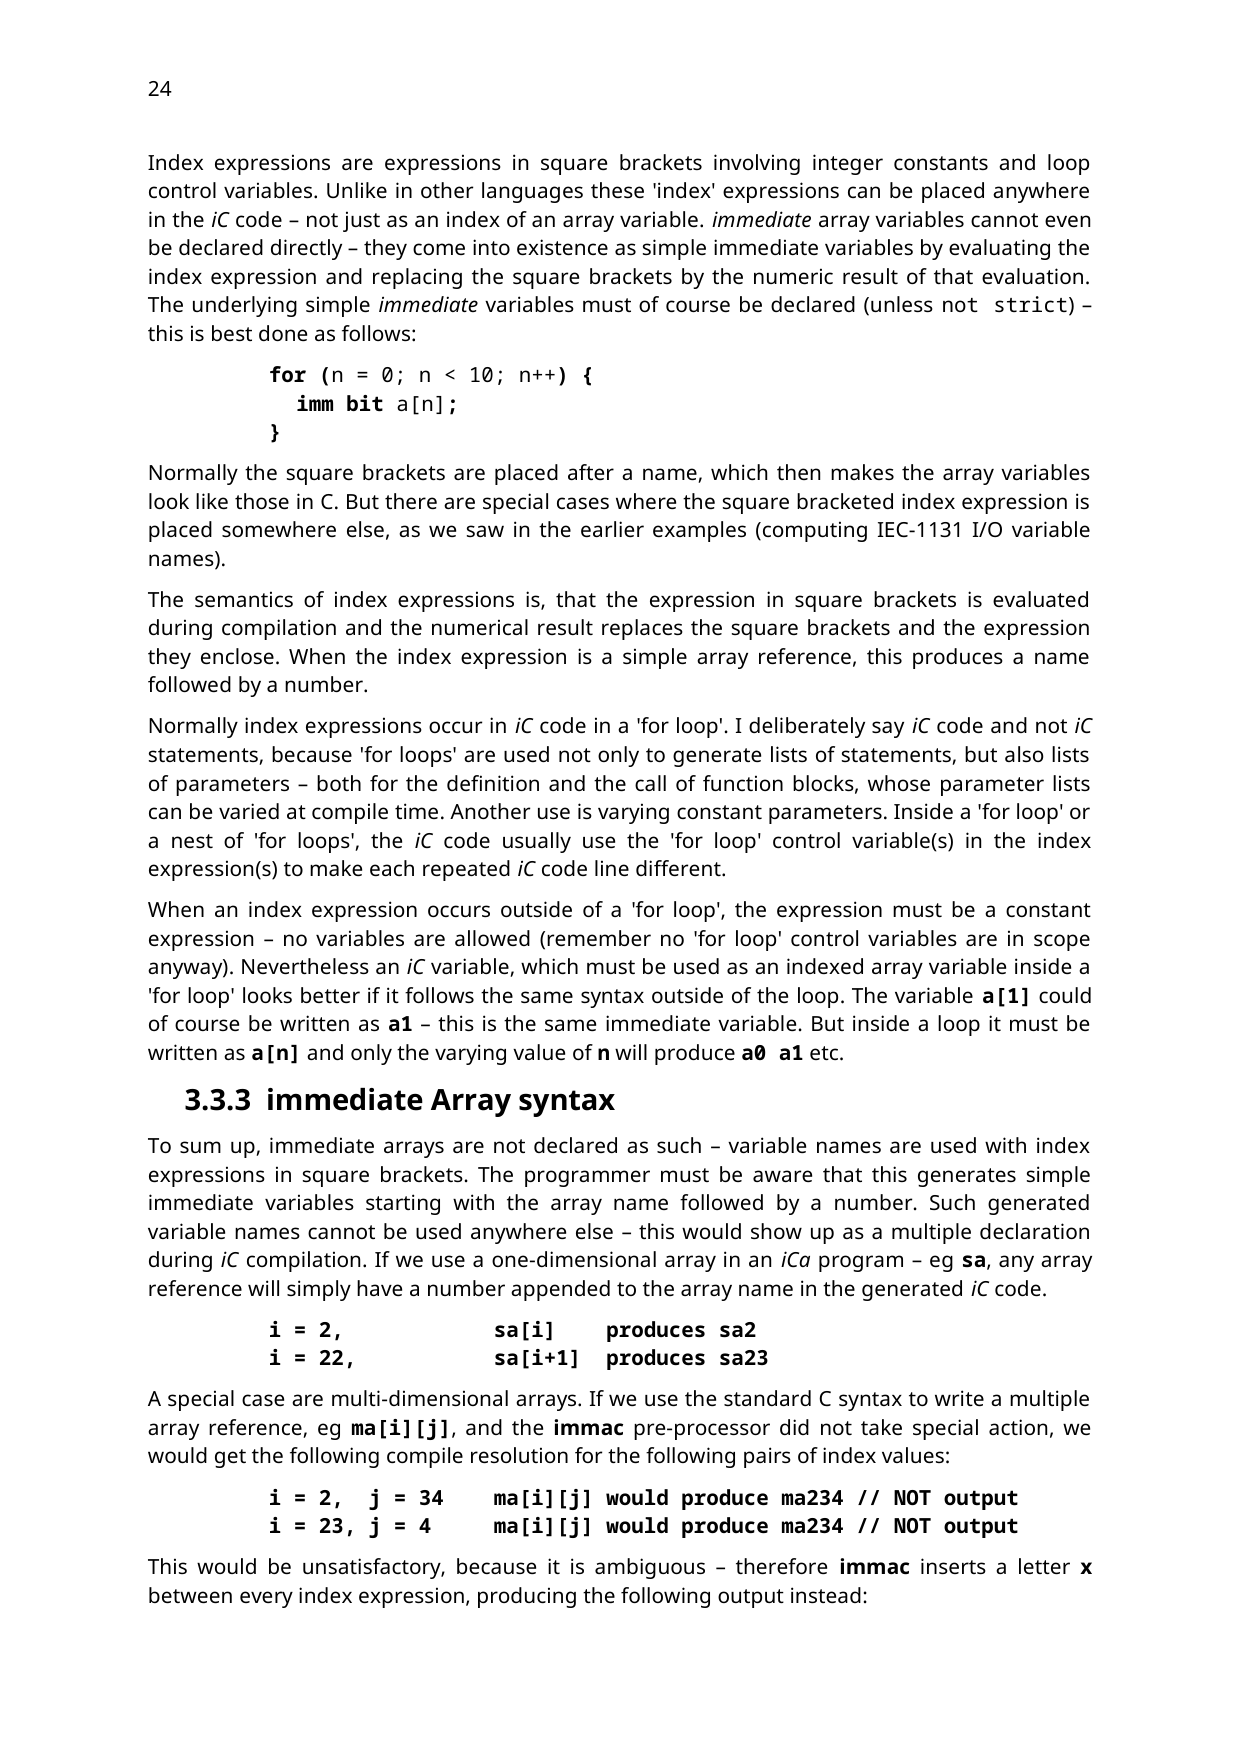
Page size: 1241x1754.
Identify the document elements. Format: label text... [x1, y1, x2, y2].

text A special case are multi-dimensional arrays. If we use the standard C syntax to write a multiple array reference, eg ma[i][j], and the immac pre-processor did not take special action, we would get the following compile resolution for the following pairs of index values: [148, 1384, 1092, 1470]
text for (n = 0; n < 10; n++) { imm bit a[n]; } [268, 360, 1092, 446]
text The semantics of index expressions is, that the expression in square brackets is evaluated during compilation and the numerical result replaces the square brackets and the expression they enclose. When the index expression is a simple array reference, this produces a name followed by a number. [148, 585, 1092, 699]
text i = 2, sa[i] produces sa2 i = 22, sa[i+1] produces sa23 [268, 1315, 1092, 1372]
subtitle immediate Array syntax [184, 1079, 1092, 1118]
text Normally the square brackets are placed after a name, which then makes the array variables look like those in C. But there are special cases where the square bracketed index expression is placed somewhere else, as we saw in the earlier examples (computing IEC-1131 I/O variable names). [148, 458, 1092, 572]
text When an index expression occurs outside of a 'for loop', the expression must be a constant expression – no variables are allowed (remember no 'for loop' control variables are in scope anyway). Nevertheless an iC variable, which must be used as an indexed array variable inside a 'for loop' looks better if it follows the same syntax outside of the loop. The variable a[1] could of course be written as a1 – this is the same immediate variable. But inside a loop it must be written as a[n] and only the varying value of n will produce a0 a1 etc. [148, 895, 1092, 1066]
text Normally index expressions occur in iC code in a 'for loop'. I deliberately say iC code and not iC statements, because 'for loops' are used not only to generate lists of statements, but also lists of parameters – both for the definition and the call of function blocks, whose parameter lists can be varied at compile time. Another use is varying constant parameters. Inside a 'for loop' or a nest of 'for loops', the iC code usually use the 'for loop' control variable(s) in the index expression(s) to make each repeated iC code line different. [148, 711, 1092, 883]
text i = 2, j = 34 ma[i][j] would produce ma234 // NOT output i = 23, j = 4 ma[i][j] would produce ma234 // NOT output [268, 1482, 1092, 1539]
text To sum up, immediate arrays are not declared as such – variable names are used with index expressions in square brackets. The programmer must be aware that this generates simple immediate variables starting with the array name followed by a number. Such generated variable names cannot be used anywhere else – this would show up as a multiple declaration during iC compilation. If we use a one-dimensional array in an iCa program – eg sa, any array reference will simply have a number appended to the array name in the generated iC code. [148, 1131, 1092, 1302]
text This would be unsatisfactory, because it is ambiguous – therefore immac inserts a letter x between every index expression, producing the following output instead: [148, 1552, 1092, 1609]
text Index expressions are expressions in square brackets involving integer constants and loop control variables. Unlike in other languages these 'index' expressions can be placed anywhere in the iC code – not just as an index of an array variable. immediate array variables cannot even be declared directly – they come into existence as simple immediate variables by evaluating the index expression and replacing the square brackets by the numeric result of that evaluation. The underlying simple immediate variables must of course be declared (unless not strict) – this is best done as follows: [148, 148, 1092, 347]
